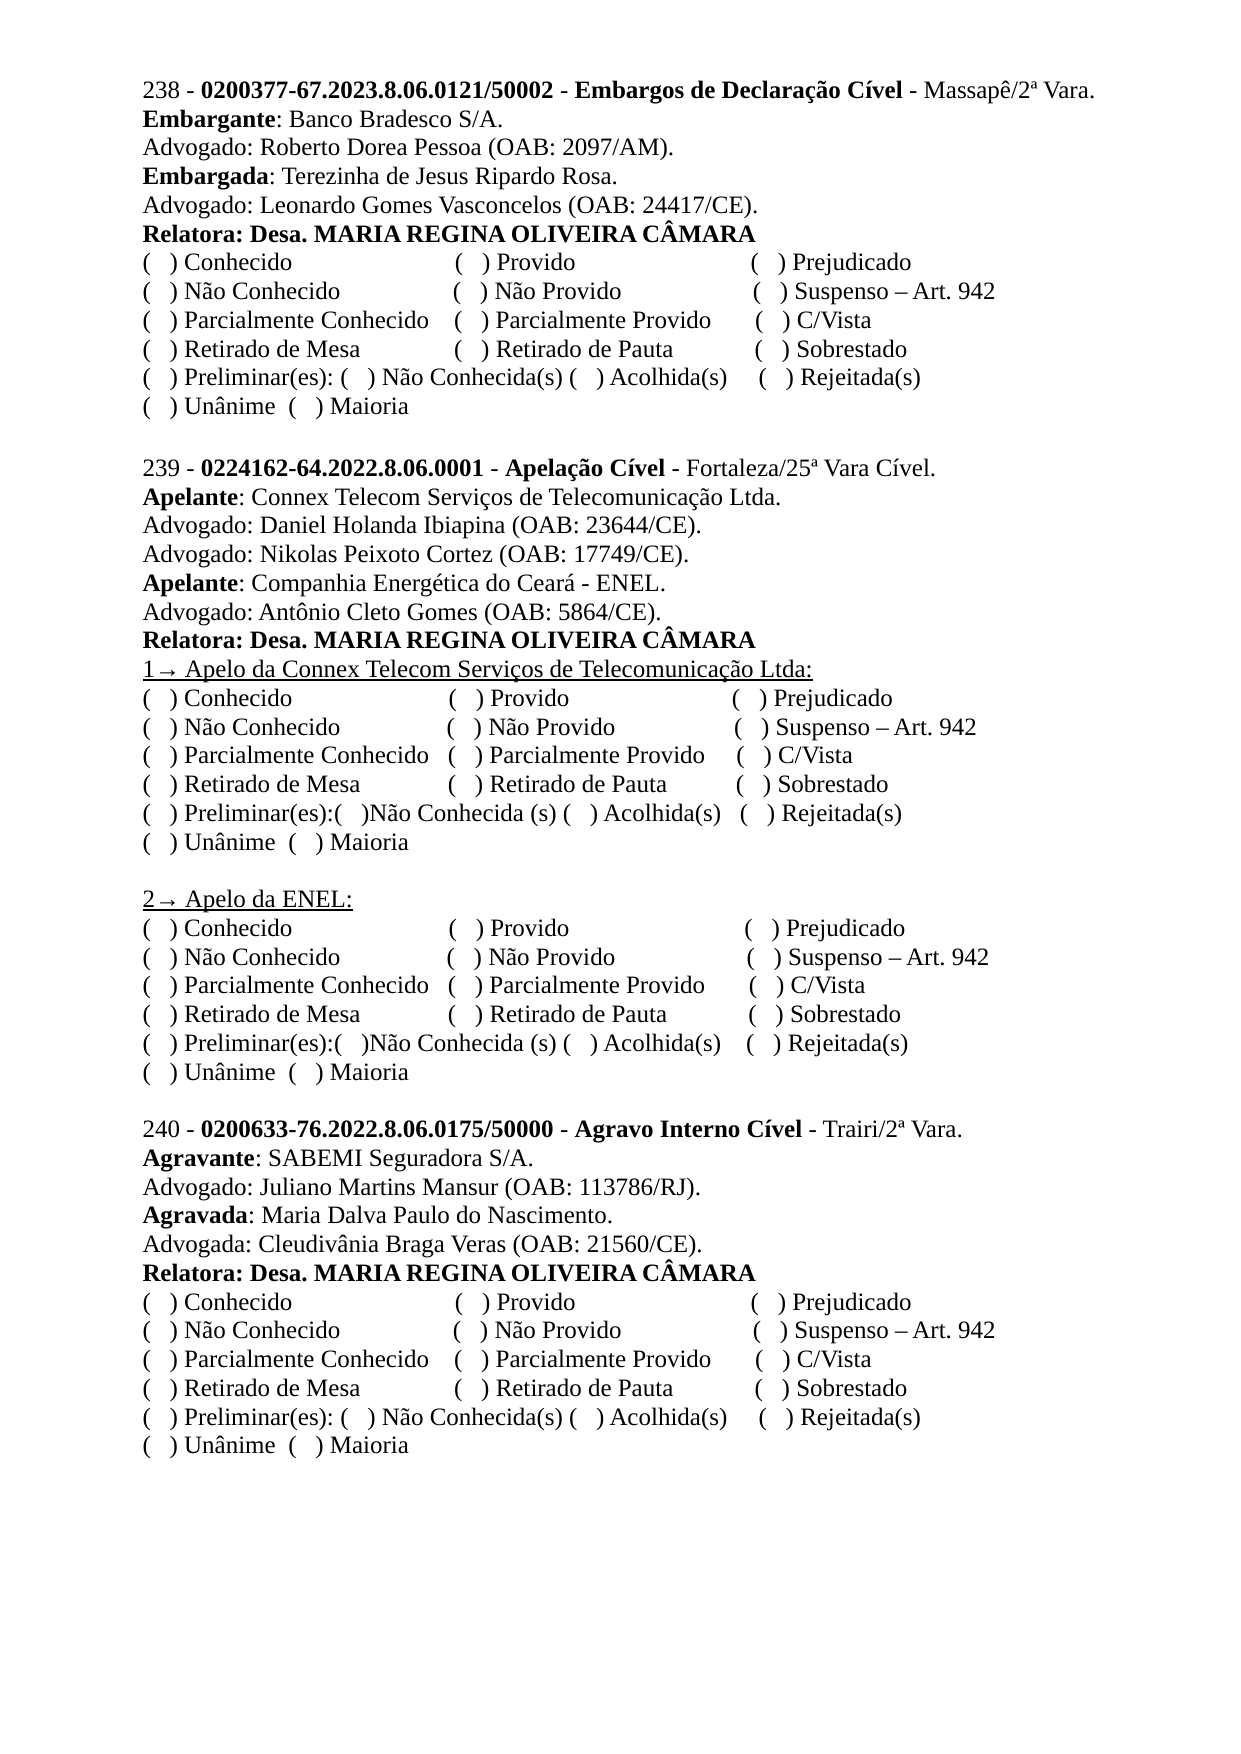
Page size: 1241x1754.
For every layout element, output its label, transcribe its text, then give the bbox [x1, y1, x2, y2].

text ( ) Parcialmente Conhecido ( ) Parcialmente Provido ( ) C/Vista [142, 305, 1158, 334]
text ( ) Retirado de Mesa ( ) Retirado de Pauta ( ) Sobrestado [142, 769, 1158, 798]
text 240 - 0200633-76.2022.8.06.0175/50000 - Agravo Interno Cível - Trairi/2ª Vara. [142, 1114, 1141, 1143]
text ( ) Parcialmente Conhecido ( ) Parcialmente Provido ( ) C/Vista [142, 1344, 1158, 1373]
text Agravada: Maria Dalva Paulo do Nascimento. [142, 1201, 1141, 1229]
text Advogado: Nikolas Peixoto Cortez (OAB: 17749/CE). [142, 539, 1141, 568]
text ( ) Parcialmente Conhecido ( ) Parcialmente Provido ( ) C/Vista [142, 741, 1158, 769]
text Advogado: Antônio Cleto Gomes (OAB: 5864/CE). [142, 597, 1141, 626]
text Advogado: Leonardo Gomes Vasconcelos (OAB: 24417/CE). [142, 190, 1141, 219]
text ( ) Unânime ( ) Maioria [142, 1431, 1141, 1459]
text Advogada: Cleudivânia Braga Veras (OAB: 21560/CE). [142, 1229, 1141, 1258]
text ( ) Não Conhecido ( ) Não Provido ( ) Suspenso – Art. 942 [142, 1316, 1158, 1344]
text ( ) Preliminar(es): ( ) Não Conhecida(s) ( ) Acolhida(s) ( ) Rejeitada(s) [142, 362, 1158, 391]
text ( ) Unânime ( ) Maioria [142, 391, 1141, 420]
text ( ) Conhecido ( ) Provido ( ) Prejudicado [142, 1287, 1141, 1316]
text Embargada: Terezinha de Jesus Ripardo Rosa. [142, 161, 1141, 190]
text ( ) Preliminar(es): ( ) Não Conhecida(s) ( ) Acolhida(s) ( ) Rejeitada(s) [142, 1402, 1158, 1431]
text ( ) Conhecido ( ) Provido ( ) Prejudicado [142, 913, 1141, 942]
text ( ) Conhecido ( ) Provido ( ) Prejudicado [142, 683, 1141, 712]
text ( ) Unânime ( ) Maioria [142, 1057, 1158, 1086]
text 238 - 0200377-67.2023.8.06.0121/50002 - Embargos de Declaração Cível - Massapê/2ª Vara. [142, 75, 1141, 104]
text Relatora: Desa. MARIA REGINA OLIVEIRA CÂMARA [142, 1258, 1141, 1287]
text ( ) Parcialmente Conhecido ( ) Parcialmente Provido ( ) C/Vista [142, 971, 1158, 999]
text Embargante: Banco Bradesco S/A. [142, 104, 1141, 132]
text ( ) Retirado de Mesa ( ) Retirado de Pauta ( ) Sobrestado [142, 1373, 1158, 1402]
text ( ) Retirado de Mesa ( ) Retirado de Pauta ( ) Sobrestado [142, 999, 1158, 1028]
text ( ) Preliminar(es):( )Não Conhecida (s) ( ) Acolhida(s) ( ) Rejeitada(s) [142, 1028, 1158, 1057]
text Advogado: Daniel Holanda Ibiapina (OAB: 23644/CE). [142, 511, 1141, 539]
text ( ) Não Conhecido ( ) Não Provido ( ) Suspenso – Art. 942 [142, 942, 1158, 971]
text ( ) Retirado de Mesa ( ) Retirado de Pauta ( ) Sobrestado [142, 334, 1158, 362]
text 1→ Apelo da Connex Telecom Serviços de Telecomunicação Ltda: [142, 654, 1141, 683]
text ( ) Preliminar(es):( )Não Conhecida (s) ( ) Acolhida(s) ( ) Rejeitada(s) [142, 798, 1158, 827]
text Apelante: Companhia Energética do Ceará - ENEL. [142, 568, 1141, 597]
text Relatora: Desa. MARIA REGINA OLIVEIRA CÂMARA [142, 626, 1141, 654]
text ( ) Não Conhecido ( ) Não Provido ( ) Suspenso – Art. 942 [142, 712, 1158, 741]
text Advogado: Roberto Dorea Pessoa (OAB: 2097/AM). [142, 132, 1141, 161]
text Advogado: Juliano Martins Mansur (OAB: 113786/RJ). [142, 1172, 1141, 1201]
text 2→ Apelo da ENEL: [142, 884, 1141, 913]
text ( ) Não Conhecido ( ) Não Provido ( ) Suspenso – Art. 942 [142, 276, 1158, 305]
text Apelante: Connex Telecom Serviços de Telecomunicação Ltda. [142, 482, 1141, 511]
text ( ) Conhecido ( ) Provido ( ) Prejudicado [142, 247, 1141, 276]
text Relatora: Desa. MARIA REGINA OLIVEIRA CÂMARA [142, 219, 1141, 247]
text 239 - 0224162-64.2022.8.06.0001 - Apelação Cível - Fortaleza/25ª Vara Cível. [142, 453, 1141, 482]
text ( ) Unânime ( ) Maioria [142, 827, 1158, 856]
text Agravante: SABEMI Seguradora S/A. [142, 1143, 1141, 1172]
